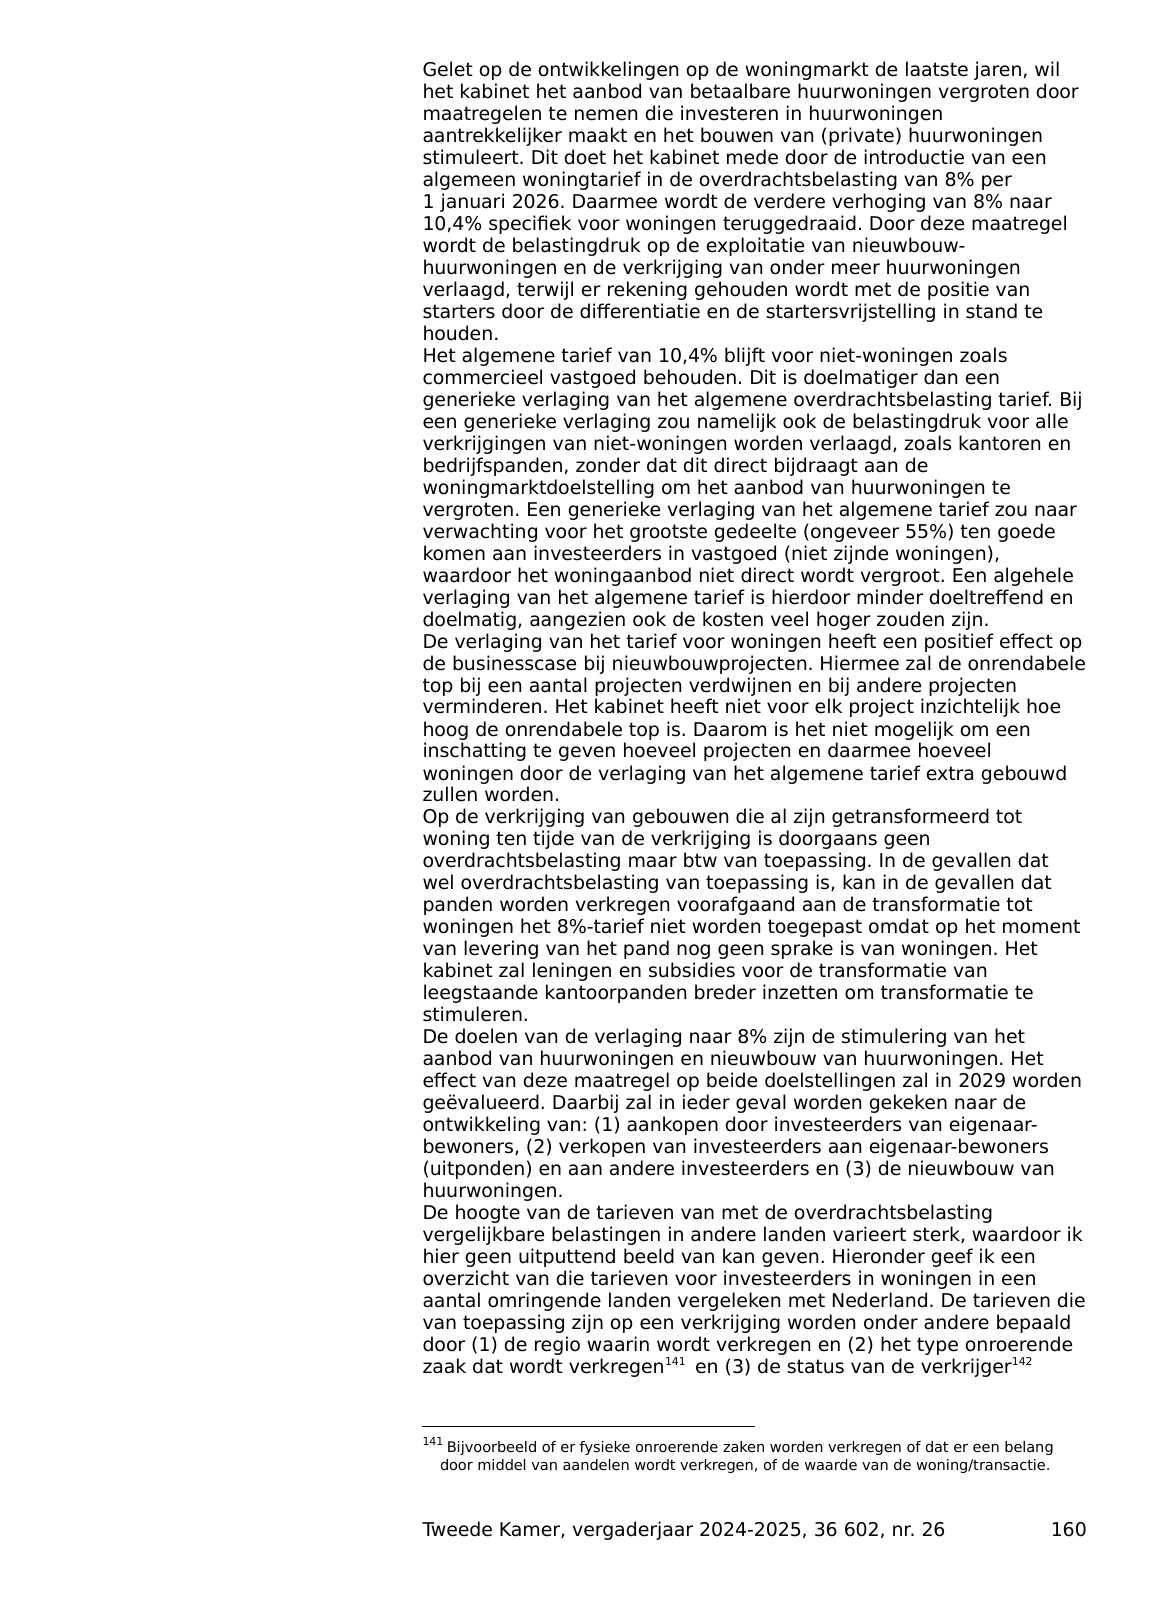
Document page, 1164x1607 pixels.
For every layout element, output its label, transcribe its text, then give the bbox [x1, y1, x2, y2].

text De verlaging van het tarief voor woningen heeft een positief effect op de businesscase bij nieuwbouwprojecten. Hiermee zal de onrendabele top bij een aantal projecten verdwijnen en bij andere projecten verminderen. Het kabinet heeft niet voor elk project inzichtelijk hoe hoog de onrendabele top is. Daarom is het niet mogelijk om een inschatting te geven hoeveel projecten en daarmee hoeveel woningen door de verlaging van het algemene tarief extra gebouwd zullen worden. [422, 631, 1087, 806]
text Gelet op de ontwikkelingen op de woningmarkt de laatste jaren, wil het kabinet het aanbod van betaalbare huurwoningen vergroten door maatregelen te nemen die investeren in huurwoningen aantrekkelijker maakt en het bouwen van (private) huurwoningen stimuleert. Dit doet het kabinet mede door de introductie van een algemeen woningtarief in de overdrachtsbelasting van 8% per 1 januari 2026. Daarmee wordt de verdere verhoging van 8% naar 10,4% specifiek voor woningen teruggedraaid. Door deze maatregel wordt de belastingdruk op de exploitatie van nieuwbouw-huurwoningen en de verkrijging van onder meer huurwoningen verlaagd, terwijl er rekening gehouden wordt met de positie van starters door de differentiatie en de startersvrijstelling in stand te houden. [422, 59, 1087, 345]
text Bijvoorbeeld of er fysieke onroerende zaken worden verkregen of dat er een belang door middel van aandelen wordt verkregen, of de waarde van de woning/transactie. [422, 1435, 1087, 1474]
text Op de verkrijging van gebouwen die al zijn getransformeerd tot woning ten tijde van de verkrijging is doorgaans geen overdrachtsbelasting maar btw van toepassing. In de gevallen dat wel overdrachtsbelasting van toepassing is, kan in de gevallen dat panden worden verkregen voorafgaand aan de transformatie tot woningen het 8%-tarief niet worden toegepast omdat op het moment van levering van het pand nog geen sprake is van woningen. Het kabinet zal leningen en subsidies voor de transformatie van leegstaande kantoorpanden breder inzetten om transformatie te stimuleren. [422, 806, 1087, 1026]
text De doelen van de verlaging naar 8% zijn de stimulering van het aanbod van huurwoningen en nieuwbouw van huurwoningen. Het effect van deze maatregel op beide doelstellingen zal in 2029 worden geëvalueerd. Daarbij zal in ieder geval worden gekeken naar de ontwikkeling van: (1) aankopen door investeerders van eigenaar-bewoners, (2) verkopen van investeerders aan eigenaar-bewoners (uitponden) en aan andere investeerders en (3) de nieuwbouw van huurwoningen. [422, 1026, 1087, 1202]
text Het algemene tarief van 10,4% blijft voor niet-woningen zoals commercieel vastgoed behouden. Dit is doelmatiger dan een generieke verlaging van het algemene overdrachtsbelasting tarief. Bij een generieke verlaging zou namelijk ook de belastingdruk voor alle verkrijgingen van niet-woningen worden verlaagd, zoals kantoren en bedrijfspanden, zonder dat dit direct bijdraagt aan de woningmarktdoelstelling om het aanbod van huurwoningen te vergroten. Een generieke verlaging van het algemene tarief zou naar verwachting voor het grootste gedeelte (ongeveer 55%) ten goede komen aan investeerders in vastgoed (niet zijnde woningen), waardoor het woningaanbod niet direct wordt vergroot. Een algehele verlaging van het algemene tarief is hierdoor minder doeltreffend en doelmatig, aangezien ook de kosten veel hoger zouden zijn. [422, 345, 1087, 631]
text De hoogte van de tarieven van met de overdrachtsbelasting vergelijkbare belastingen in andere landen varieert sterk, waardoor ik hier geen uitputtend beeld van kan geven. Hieronder geef ik een overzicht van die tarieven voor investeerders in woningen in een aantal omringende landen vergeleken met Nederland. De tarieven die van toepassing zijn op een verkrijging worden onder andere bepaald door (1) de regio waarin wordt verkregen en (2) het type onroerende zaak dat wordt verkregen en (3) de status van de verkrijger [422, 1202, 1087, 1378]
